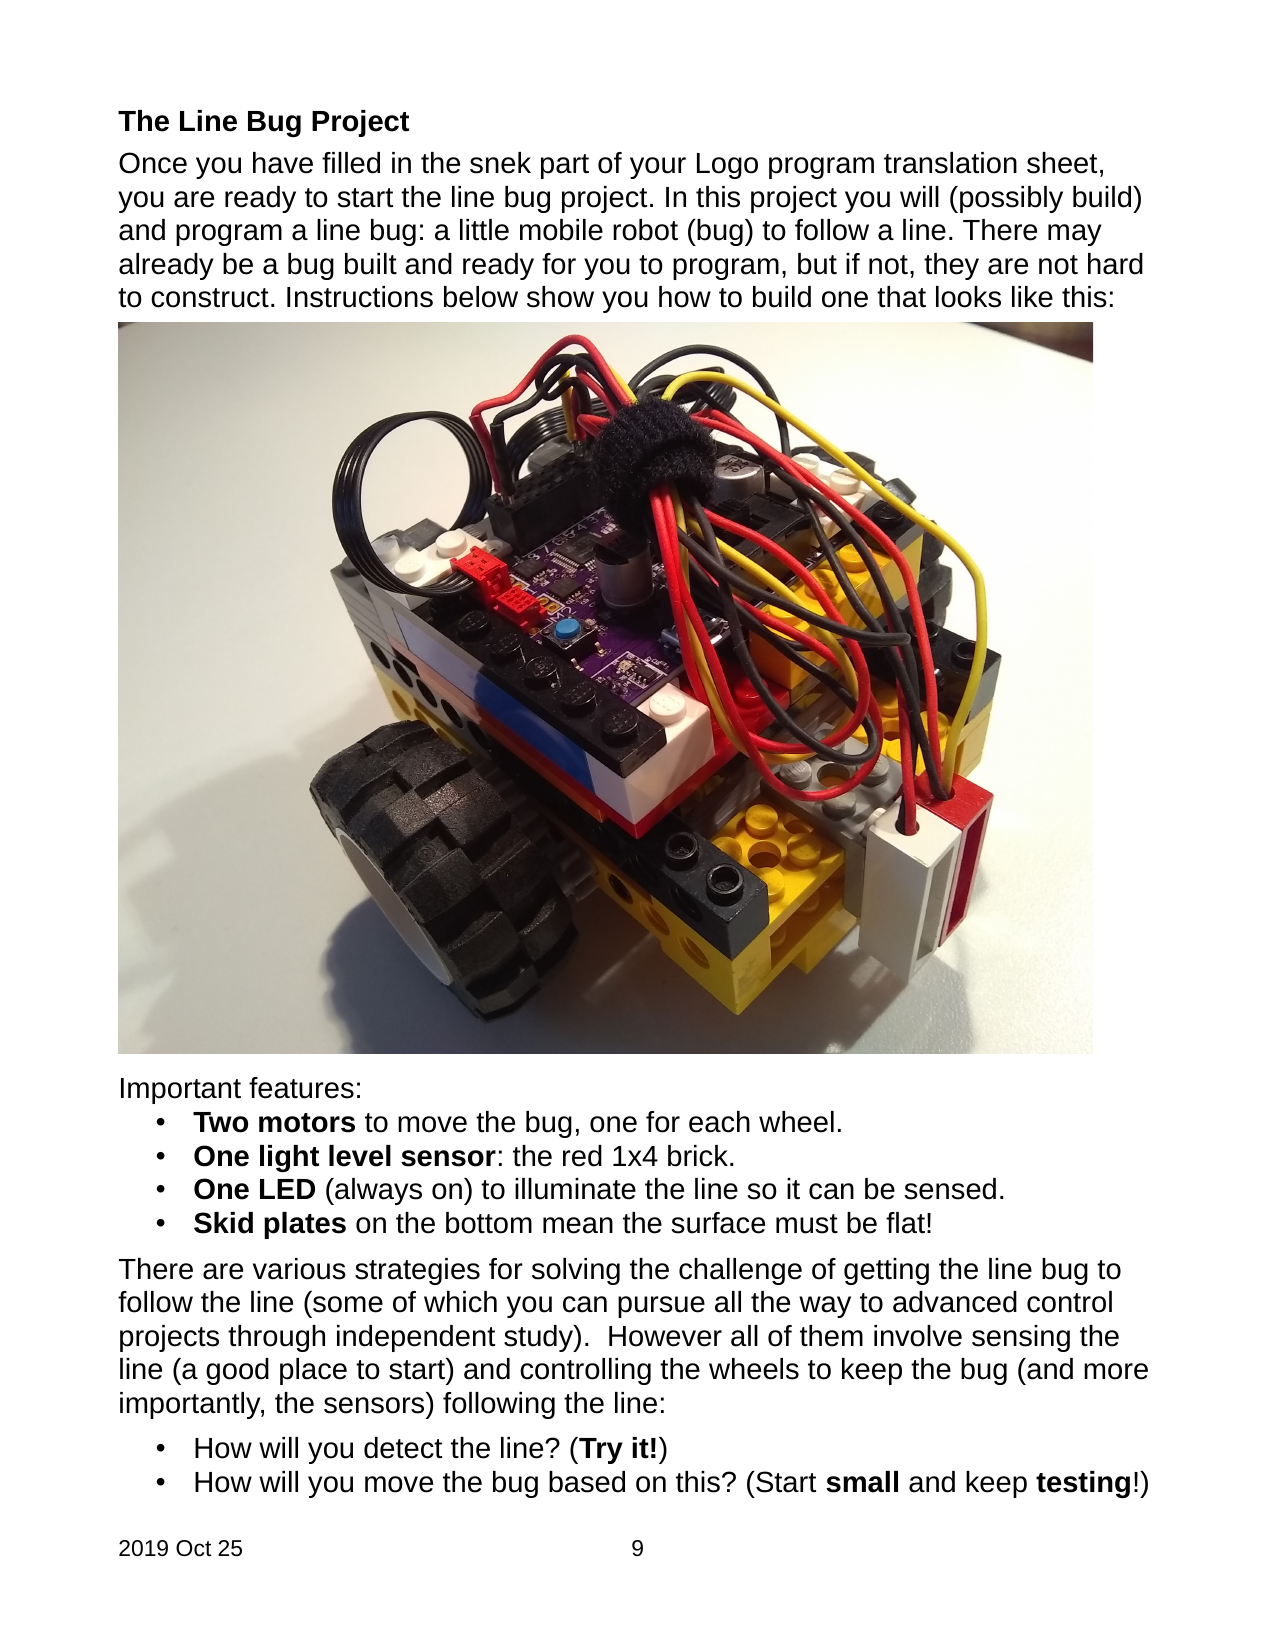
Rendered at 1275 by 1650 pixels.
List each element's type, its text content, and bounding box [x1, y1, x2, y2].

list How will you detect the line? (Try it!) [156, 1431, 1157, 1465]
text Important features: [118, 1071, 1157, 1105]
list How will you move the bug based on this? (Start small and keep testing!) [156, 1465, 1157, 1499]
list Skid plates on the bottom mean the surface must be flat! [156, 1206, 1157, 1240]
subtitle The Line Bug Project [118, 103, 1157, 137]
text Once you have filled in the snek part of your Logo program translation sheet, you are ready to start the line bug project. In this project you will (possibly build) and program a line bug: a little mobile robot (bug) to follow a line. There may already be a bug built and ready for you to program, but if not, they are not hard to construct. Instructions below show you how to build one that looks like this: [118, 146, 1157, 314]
picture [118, 322, 1094, 1054]
list Two motors to move the bug, one for each wheel. [156, 1105, 1157, 1138]
list One light level sensor: the red 1x4 brick. [156, 1138, 1157, 1172]
list One LED (always on) to illuminate the line so it can be sensed. [156, 1172, 1157, 1206]
text There are various strategies for solving the challenge of getting the line bug to follow the line (some of which you can pursue all the way to advanced control projects through independent study). However all of them involve sensing the line (a good place to start) and controlling the wheels to keep the bug (and more importantly, the sensors) following the line: [118, 1252, 1157, 1419]
